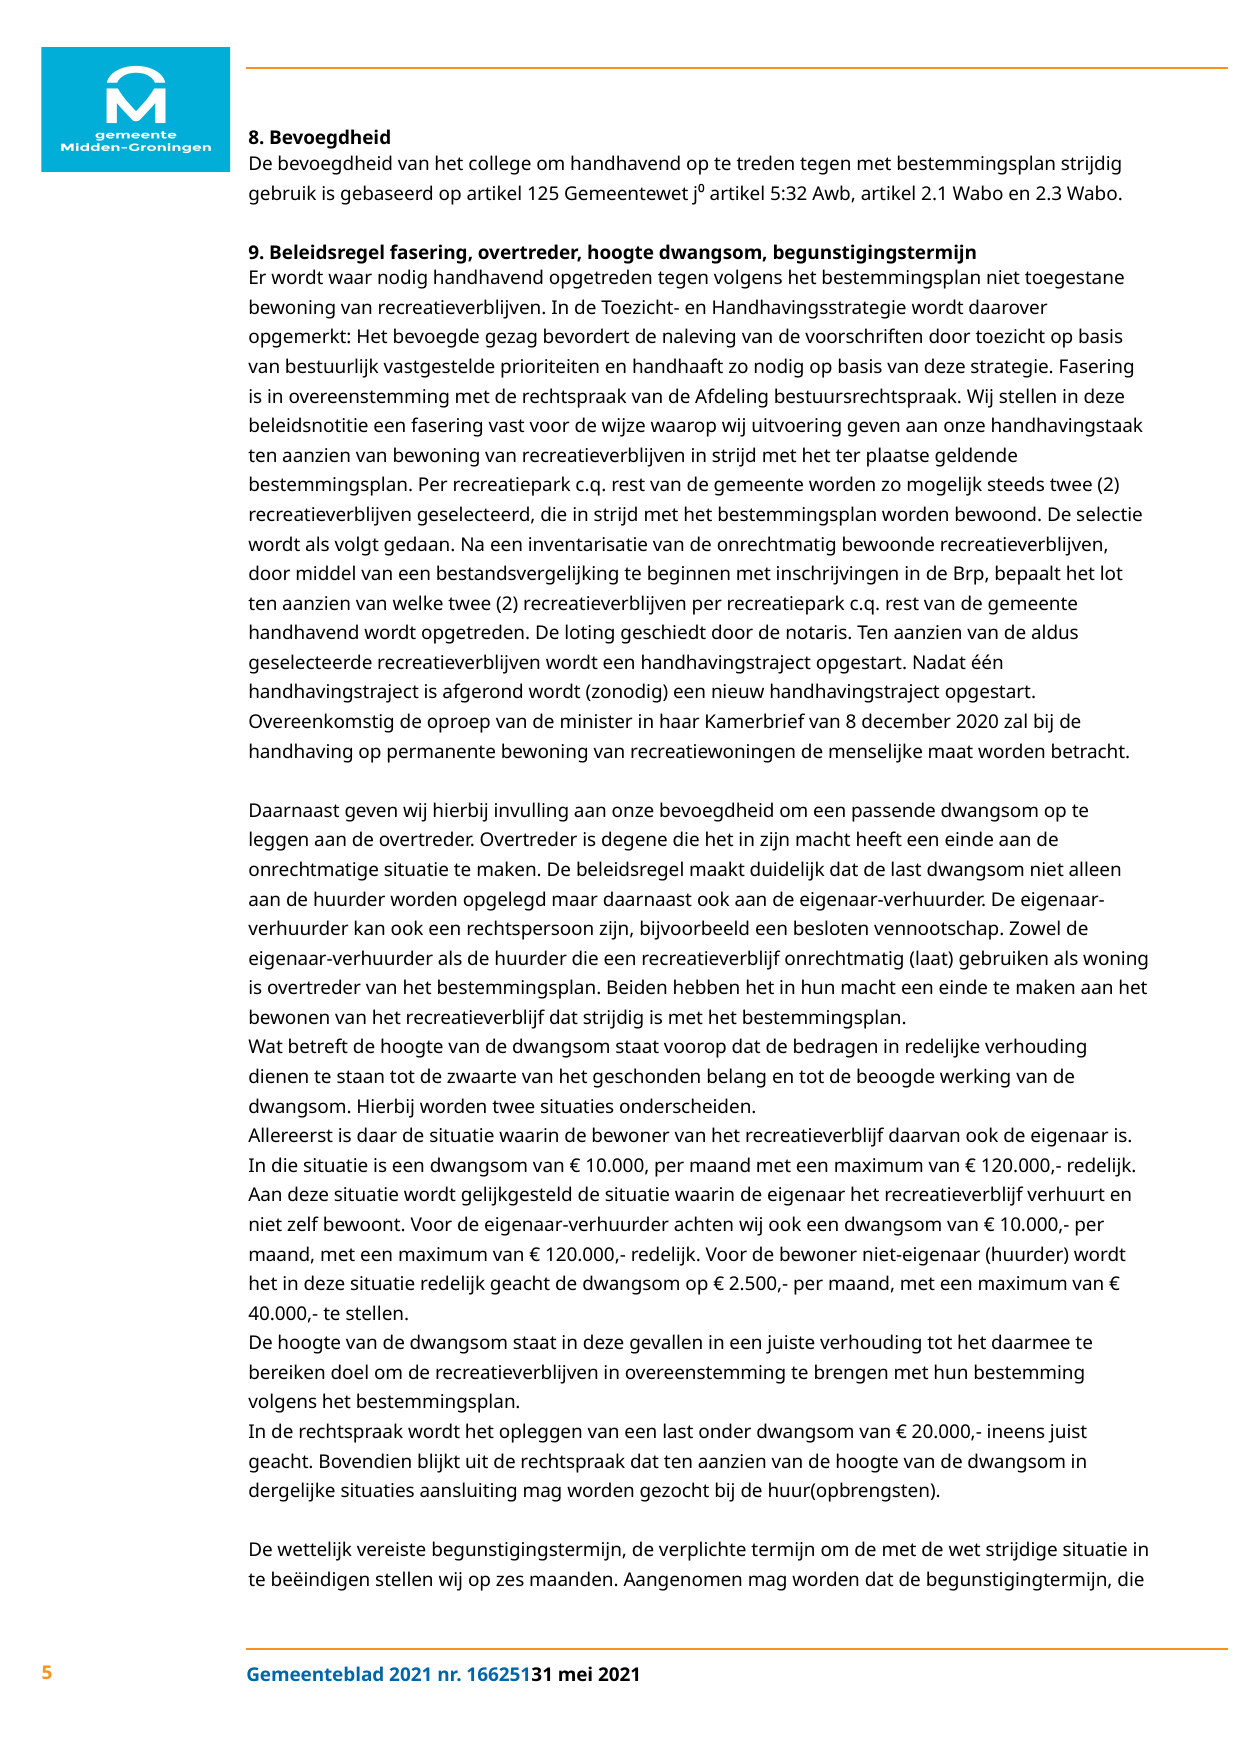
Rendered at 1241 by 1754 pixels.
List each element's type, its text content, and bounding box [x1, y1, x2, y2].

picture [107, 89, 165, 122]
text Er wordt waar nodig handhavend opgetreden tegen volgens het bestemmingsplan niet toegestane bewoning van recreatieverblijven. In de Toezicht- en Handhavingsstrategie wordt daarover opgemerkt: Het bevoegde gezag bevordert de naleving van de voorschriften door toezicht op basis van bestuurlijk vastgestelde prioriteiten en handhaaft zo nodig op basis van deze strategie. Fasering is in overeenstemming met de rechtspraak van de Afdeling bestuursrechtspraak. Wij stellen in deze beleidsnotitie een fasering vast voor de wijze waarop wij uitvoering geven aan onze handhavingstaak ten aanzien van bewoning van recreatieverblijven in strijd met het ter plaatse geldende bestemmingsplan. Per recreatiepark c.q. rest van de gemeente worden zo mogelijk steeds twee (2) recreatieverblijven geselecteerd, die in strijd met het bestemmingsplan worden bewoond. De selectie wordt als volgt gedaan. Na een inventarisatie van de onrechtmatig bewoonde recreatieverblijven, door middel van een bestandsvergelijking te beginnen met inschrijvingen in de Brp, bepaalt het lot ten aanzien van welke twee (2) recreatieverblijven per recreatiepark c.q. rest van de gemeente handhavend wordt opgetreden. De loting geschiedt door de notaris. Ten aanzien van de aldus geselecteerde recreatieverblijven wordt een handhavingstraject opgestart. Nadat één handhavingstraject is afgerond wordt (zonodig) een nieuw handhavingstraject opgestart. Overeenkomstig de oproep van de minister in haar Kamerbrief van 8 december 2020 zal bij de handhaving op permanente bewoning van recreatiewoningen de menselijke maat worden betracht. [248, 264, 1152, 764]
text 9. Beleidsregel fasering, overtreder, hoogte dwangsom, begunstigingstermijn [248, 239, 1152, 264]
text In die situatie is een dwangsom van € 10.000, per maand met een maximum van € 120.000,- redelijk. Aan deze situatie wordt gelijkgesteld de situatie waarin de eigenaar het recreatieverblijf verhuurt en niet zelf bewoont. Voor de eigenaar-verhuurder achten wij ook een dwangsom van € 10.000,- per maand, met een maximum van € 120.000,- redelijk. Voor de bewoner niet-eigenaar (huurder) wordt het in deze situatie redelijk geacht de dwangsom op € 2.500,- per maand, met een maximum van € 40.000,- te stellen. [248, 1152, 1152, 1326]
text De wettelijk vereiste begunstigingstermijn, de verplichte termijn om de met de wet strijdige situatie in te beëindigen stellen wij op zes maanden. Aangenomen mag worden dat de begunstigingtermijn, die [248, 1537, 1152, 1592]
text De hoogte van de dwangsom staat in deze gevallen in een juiste verhouding tot het daarmee te bereiken doel om de recreatieverblijven in overeenstemming te brengen met hun bestemming volgens het bestemmingsplan. [248, 1329, 1152, 1414]
text De bevoegdheid van het college om handhavend op te treden tegen met bestemmingsplan strijdig gebruik is gebaseerd op artikel 125 Gemeentewet j⁰ artikel 5:32 Awb, artikel 2.1 Wabo en 2.3 Wabo. [248, 150, 1152, 205]
text Daarnaast geven wij hierbij invulling aan onze bevoegdheid om een passende dwangsom op te leggen aan de overtreder. Overtreder is degene die het in zijn macht heeft een einde aan de onrechtmatige situatie te maken. De beleidsregel maakt duidelijk dat de last dwangsom niet alleen aan de huurder worden opgelegd maar daarnaast ook aan de eigenaar-verhuurder. De eigenaar-verhuurder kan ook een rechtspersoon zijn, bijvoorbeeld een besloten vennootschap. Zowel de eigenaar-verhuurder als de huurder die een recreatieverblijf onrechtmatig (laat) gebruiken als woning is overtreder van het bestemmingsplan. Beiden hebben het in hun macht een einde te maken aan het bewonen van het recreatieverblijf dat strijdig is met het bestemmingsplan. [248, 797, 1152, 1030]
picture [108, 66, 164, 82]
text Wat betreft de hoogte van de dwangsom staat voorop dat de bedragen in redelijke verhouding dienen te staan tot de zwaarte van het geschonden belang en tot de beoogde werking van de dwangsom. Hierbij worden twee situaties onderscheiden. [248, 1034, 1152, 1119]
picture [184, 146, 190, 153]
text In de rechtspraak wordt het opleggen van een last onder dwangsom van € 20.000,- ineens juist geacht. Bovendien blijkt uit de rechtspraak dat ten aanzien van de hoogte van de dwangsom in dergelijke situaties aansluiting mag worden gezocht bij de huur(opbrengsten). [248, 1418, 1152, 1503]
text 8. Bevoegdheid [248, 124, 1152, 150]
text Allereerst is daar de situatie waarin de bewoner van het recreatieverblijf daarvan ook de eigenaar is. [248, 1122, 1152, 1148]
